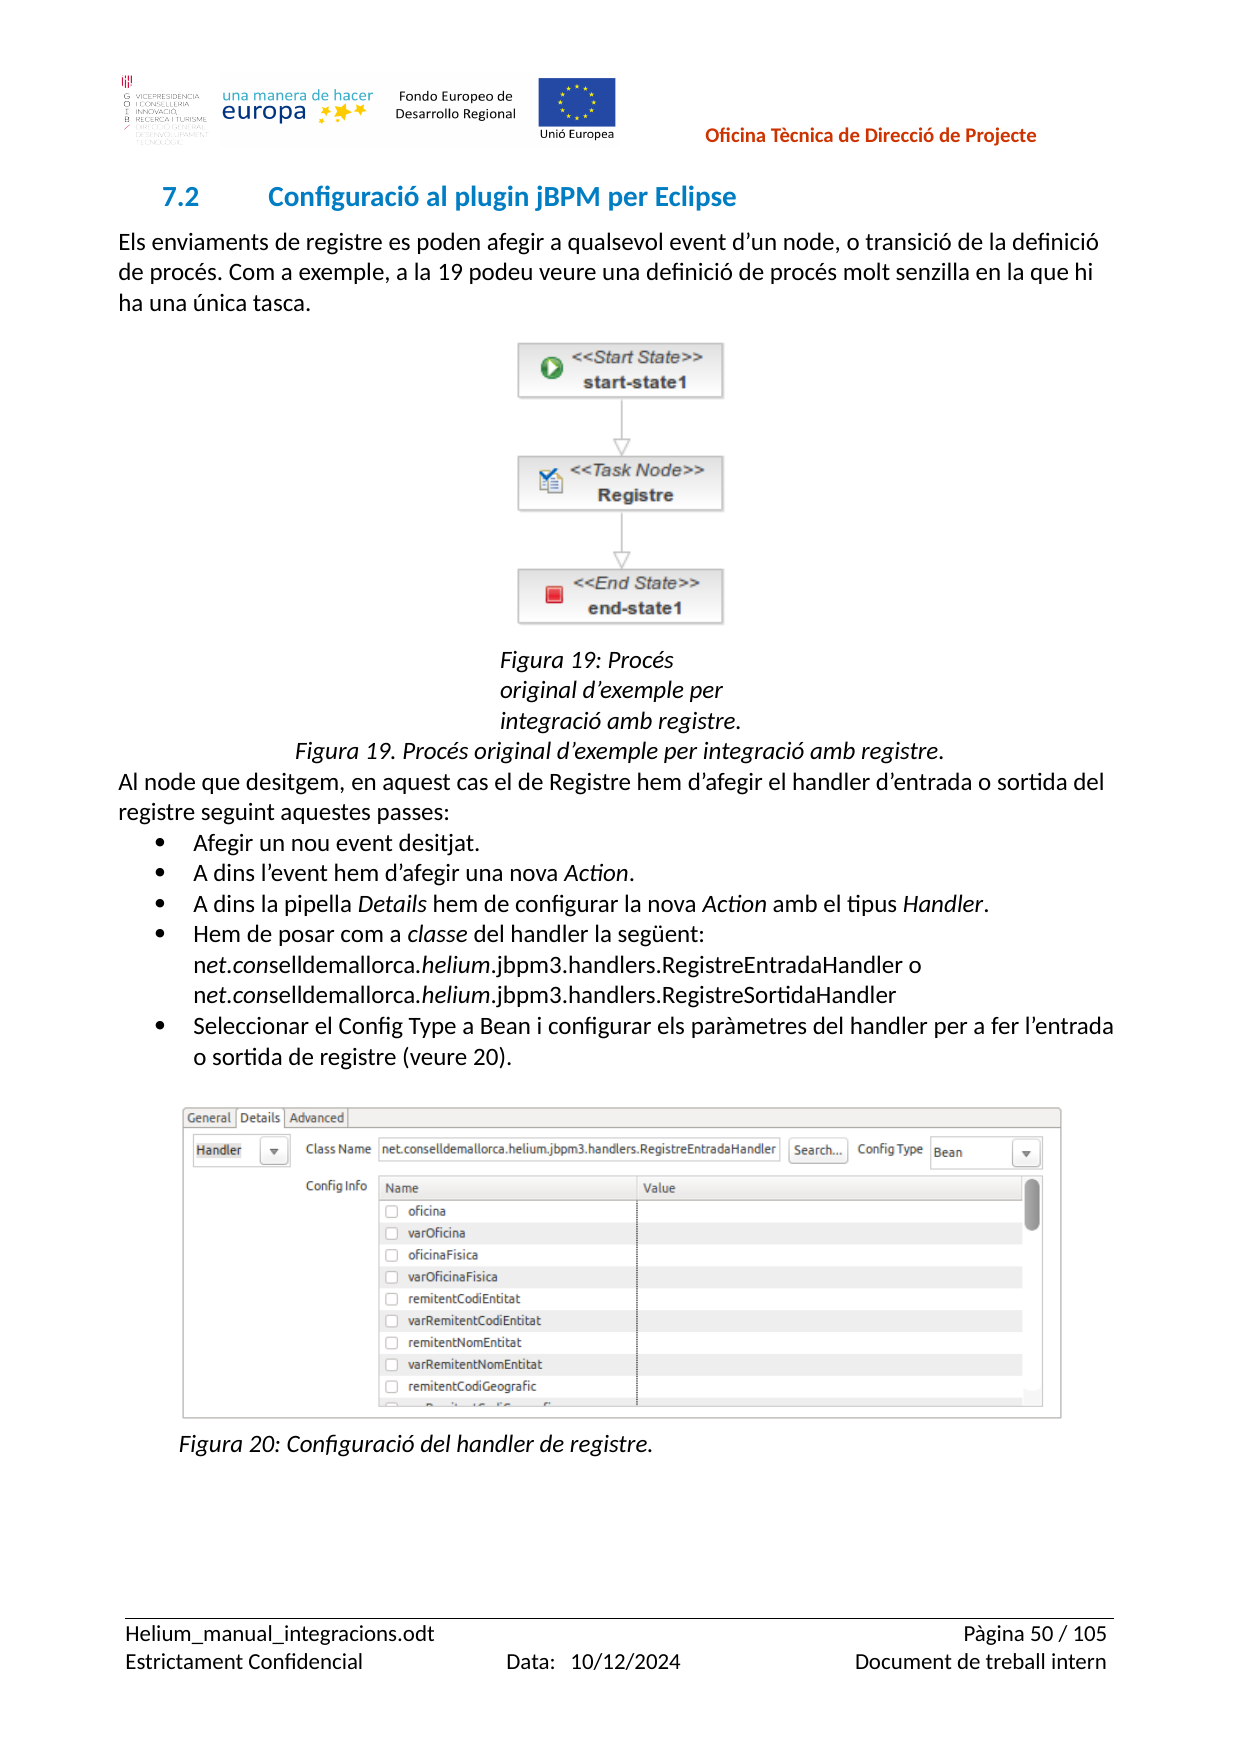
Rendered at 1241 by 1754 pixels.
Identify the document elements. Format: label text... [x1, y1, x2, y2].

picture [118, 73, 213, 147]
text Els enviaments de registre es poden afegir a qualsevol event d’un node, o transició de la definició de procés. Com a exemple, a la 19 podeu veure una definició de procés molt senzilla en la que hi ha una única tasca. [118, 226, 1122, 317]
list Afegir un nou event desitjat. [156, 827, 1122, 858]
list Seleccionar el Config Type a Bean i configurar els paràmetres del handler per a fer l’entrada o sortida de registre (veure 20). [156, 1010, 1122, 1071]
list A dins l’event hem d’afegir una nova Action. [156, 858, 1122, 888]
picture [219, 73, 621, 147]
text Figura 20: Configuració del handler de registre. [179, 1422, 1064, 1459]
list Hem de posar com a classe del handler la següent: net.conselldemallorca.helium.jbpm3.handlers.RegistreEntradaHandler o net.conselldemallorca.helium.jbpm3.handlers.RegistreSortidaHandler [156, 919, 1122, 1010]
text Figura 19: Procés original d’exemple per integració amb registre. [500, 638, 742, 736]
list A dins la pipella Details hem de configurar la nova Action amb el tipus Handler. [156, 888, 1122, 919]
picture [178, 1104, 1065, 1422]
text Figura 19. Procés original d’exemple per integració amb registre. [118, 736, 1122, 766]
text Al node que desitgem, en aquest cas el de Registre hem d’afegir el handler d’entrada o sortida del registre seguint aquestes passes: [118, 766, 1122, 827]
subtitle Configuració al plugin jBPM per Eclipse [155, 178, 1122, 213]
picture [499, 330, 742, 638]
